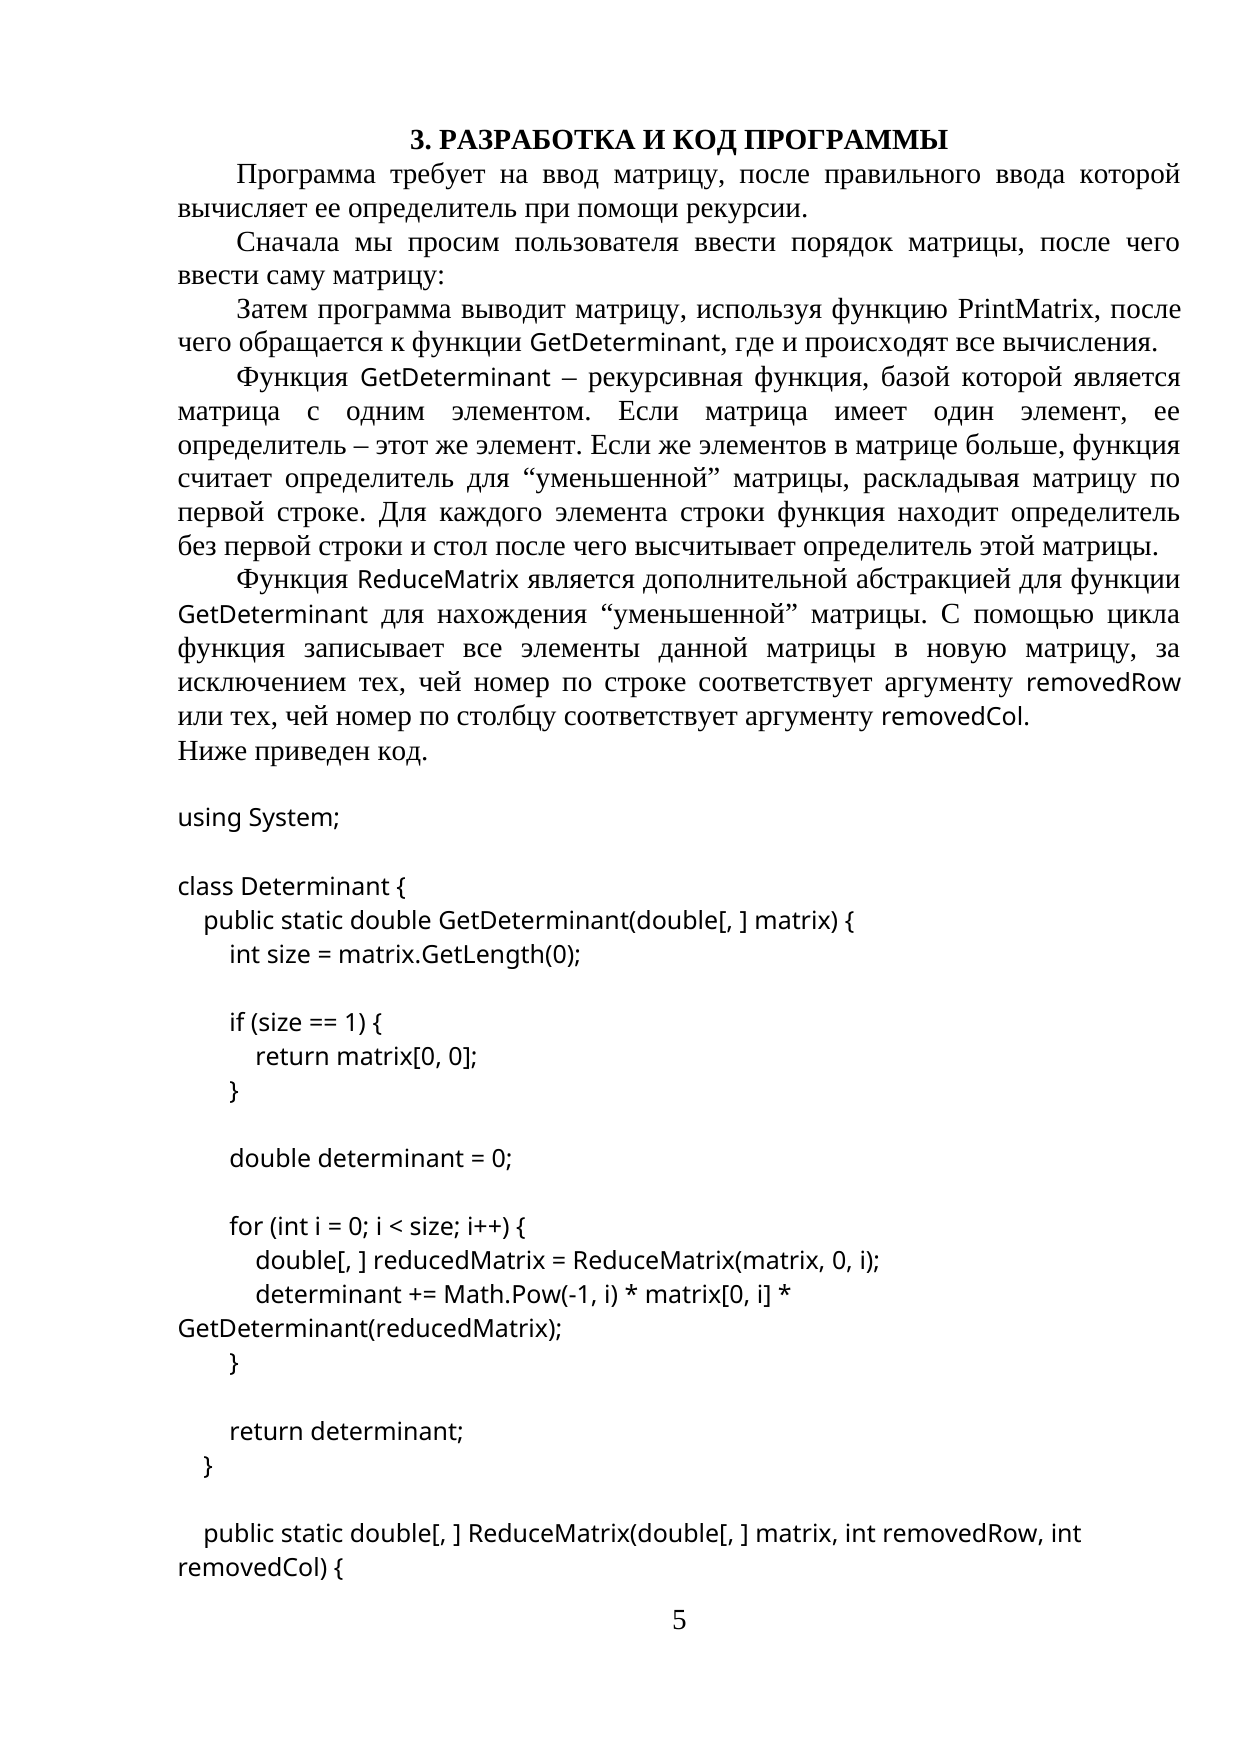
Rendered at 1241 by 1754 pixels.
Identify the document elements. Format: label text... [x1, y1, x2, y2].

text Сначала мы просим пользователя ввести порядок матрицы, после чего ввести саму матрицу: [177, 224, 1181, 291]
text Функция GetDeterminant – рекурсивная функция, базой которой является матрица с одним элементом. Если матрица имеет один элемент, ее определитель – этот же элемент. Если же элементов в матрице больше, функция считает определитель для “уменьшенной” матрицы, раскладывая матрицу по первой строке. Для каждого элемента строки функция находит определитель без первой строки и стол после чего высчитывает определитель этой матрицы. [177, 359, 1181, 561]
text for (int i = 0; i < size; i++) { [177, 1209, 1181, 1243]
text } [177, 1447, 1181, 1481]
text return determinant; [177, 1413, 1181, 1447]
text } [177, 1345, 1181, 1379]
text double[, ] reducedMatrix = ReduceMatrix(matrix, 0, i); [177, 1243, 1181, 1277]
text double determinant = 0; [177, 1141, 1181, 1175]
text Ниже приведен код. [177, 733, 1181, 767]
text public static double GetDeterminant(double[, ] matrix) { [177, 902, 1181, 936]
text using System; [177, 800, 1181, 834]
subtitle 3. РАЗРАБОТКА И КОД ПРОГРАММЫ [177, 118, 1181, 157]
text class Determinant { [177, 868, 1181, 902]
text determinant += Math.Pow(-1, i) * matrix[0, i] * GetDeterminant(reducedMatrix); [177, 1277, 1181, 1345]
text } [177, 1073, 1181, 1107]
text Функция ReduceMatrix является дополнительной абстракцией для функции GetDeterminant для нахождения “уменьшенной” матрицы. С помощью цикла функция записывает все элементы данной матрицы в новую матрицу, за исключением тех, чей номер по строке соответствует аргументу removedRow или тех, чей номер по столбцу соответствует аргументу removedCol. [177, 561, 1181, 733]
text Программа требует на ввод матрицу, после правильного ввода которой вычисляет ее определитель при помощи рекурсии. [177, 157, 1181, 224]
text if (size == 1) { [177, 1004, 1181, 1038]
text return matrix[0, 0]; [177, 1038, 1181, 1073]
text Затем программа выводит матрицу, используя функцию PrintMatrix, после чего обращается к функции GetDeterminant, где и происходят все вычисления. [177, 291, 1181, 359]
text public static double[, ] ReduceMatrix(double[, ] matrix, int removedRow, int removedCol) { [177, 1515, 1181, 1583]
text int size = matrix.GetLength(0); [177, 936, 1181, 970]
